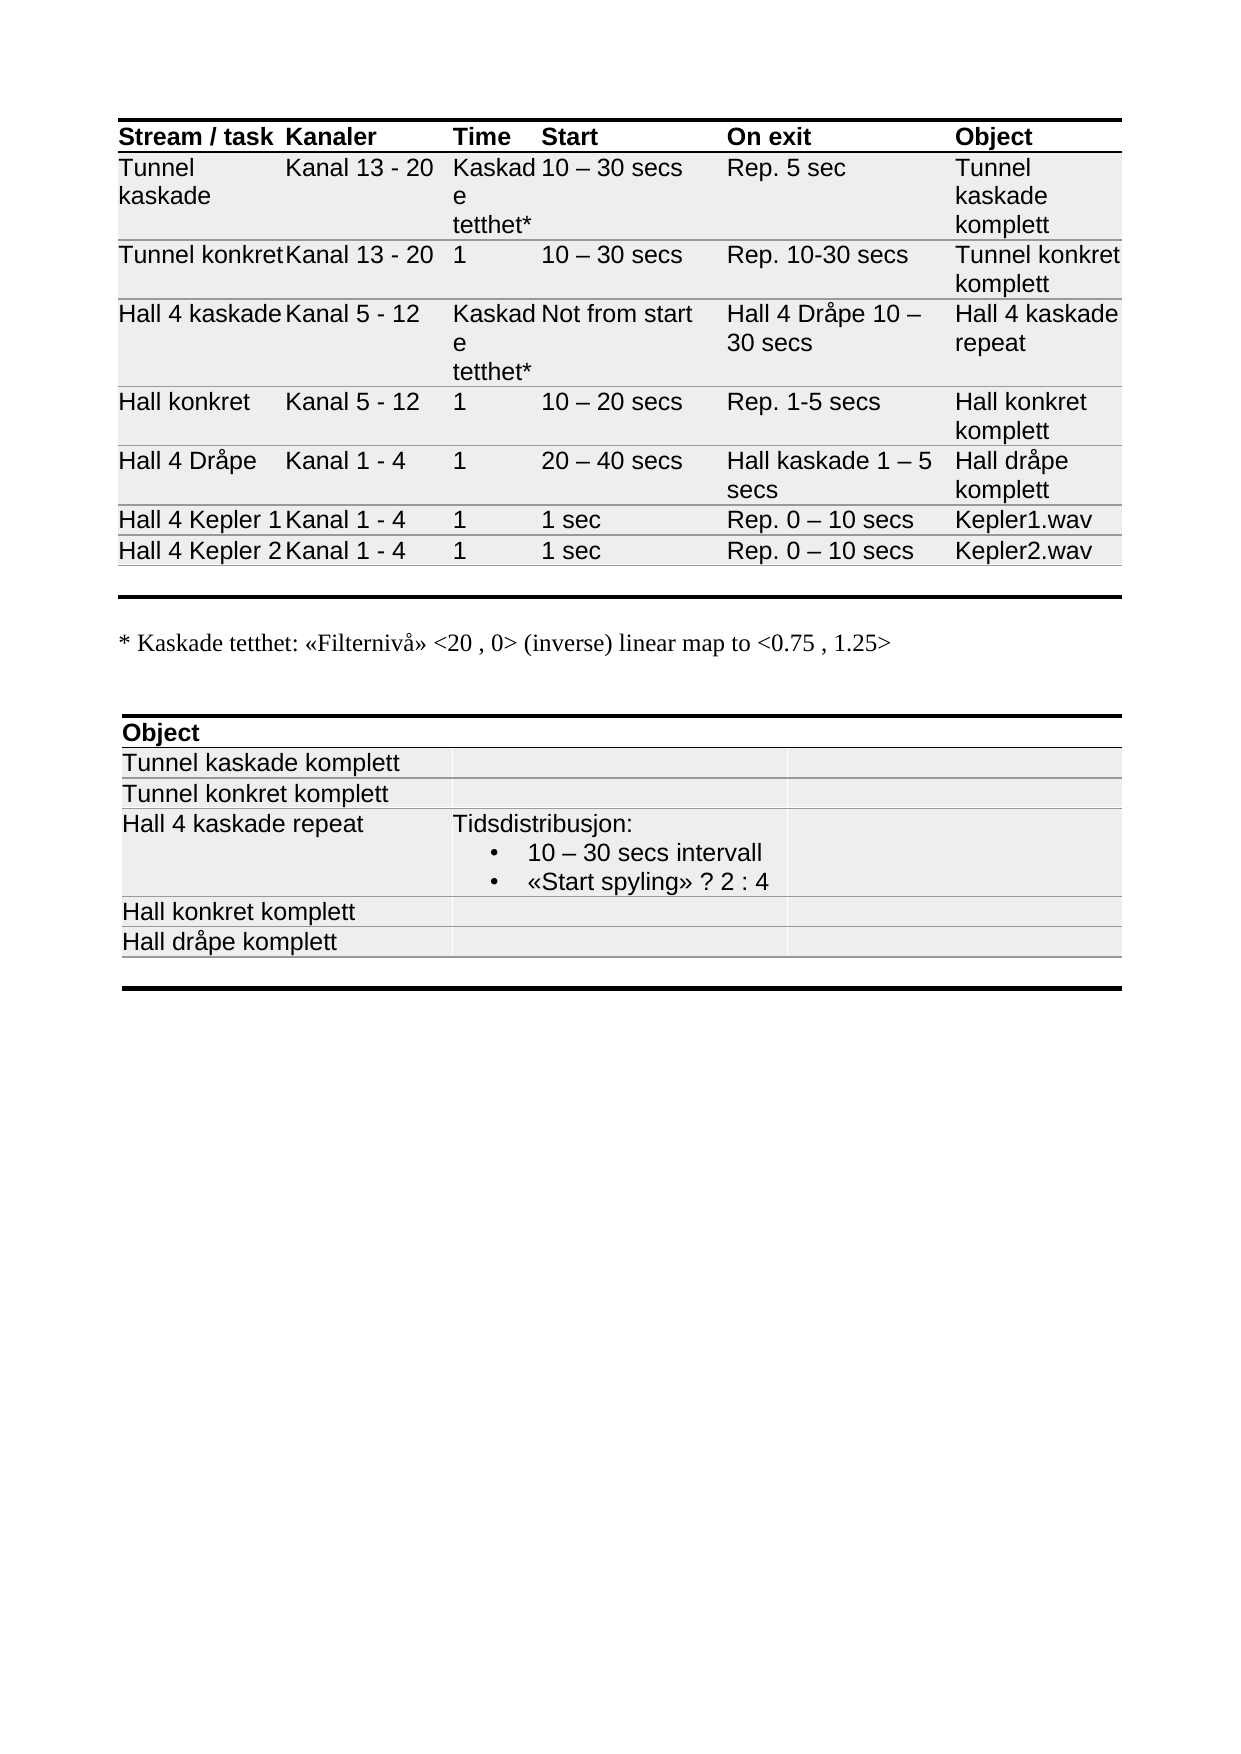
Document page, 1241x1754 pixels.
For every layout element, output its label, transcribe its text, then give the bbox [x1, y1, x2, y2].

table_cell Rep. 0 – 10 secs [727, 506, 955, 534]
text * Kaskade tetthet: «Filternivå» <20 , 0> (inverse) linear map to <0.75 , 1.25> [118, 628, 1122, 656]
table_header [788, 718, 1122, 747]
table_header On exit [727, 122, 955, 151]
table_cell Hall 4 Dråpe 10 – 30 secs [727, 300, 955, 386]
table_header Object [122, 718, 452, 747]
table_cell Kaskade tetthet* [453, 300, 541, 386]
table_cell [788, 809, 1122, 896]
table_cell [453, 958, 787, 986]
table_header Stream / task [118, 122, 285, 151]
table_cell Rep. 0 – 10 secs [727, 536, 955, 564]
table_cell Kanal 13 - 20 [285, 153, 453, 239]
table_cell Tunnel kaskade komplett [955, 153, 1122, 239]
table_cell 20 – 40 secs [541, 446, 727, 504]
table_cell Kanal 1 - 4 [285, 446, 453, 504]
table_cell Tunnel konkret komplett [122, 779, 452, 807]
table_cell Not from start [541, 300, 727, 386]
table_cell Tunnel kaskade [118, 153, 285, 239]
table_cell Tunnel konkret komplett [955, 241, 1122, 298]
table_cell Hall 4 kaskade [118, 300, 285, 386]
table_cell [788, 958, 1122, 986]
table_cell [122, 958, 452, 986]
table_cell Hall kaskade 1 – 5 secs [727, 446, 955, 504]
table_cell [285, 566, 453, 595]
table_header Start [541, 122, 727, 151]
table_cell 1 sec [541, 506, 727, 534]
table_cell [453, 897, 787, 926]
table_header Kanaler [285, 122, 453, 151]
table_cell Hall konkret [118, 387, 285, 445]
table_cell Hall 4 kaskade repeat [122, 809, 452, 896]
table_cell Kanal 13 - 20 [285, 241, 453, 298]
table_cell Hall konkret komplett [955, 387, 1122, 445]
table_cell 1 [453, 446, 541, 504]
table_cell Hall 4 kaskade repeat [955, 300, 1122, 386]
table_cell [453, 927, 787, 956]
table_cell Hall 4 Dråpe [118, 446, 285, 504]
table_cell Kaskade tetthet* [453, 153, 541, 239]
table_cell [453, 748, 787, 777]
table_cell Kanal 1 - 4 [285, 506, 453, 534]
table_cell Kanal 1 - 4 [285, 536, 453, 564]
table_cell Hall 4 Kepler 2 [118, 536, 285, 564]
table_cell 1 [453, 506, 541, 534]
table_cell 10 – 30 secs [541, 241, 727, 298]
table_cell [541, 566, 727, 595]
table_cell 1 [453, 387, 541, 445]
table_cell Rep. 1-5 secs [727, 387, 955, 445]
table_cell 1 sec [541, 536, 727, 564]
table_cell Tidsdistribusjon: 10 – 30 secs intervall «Start spyling» ? 2 : 4 [453, 809, 787, 896]
table_cell [118, 566, 285, 595]
table_cell Kanal 5 - 12 [285, 300, 453, 386]
table_cell Kanal 5 - 12 [285, 387, 453, 445]
table_cell Tunnel kaskade komplett [122, 748, 452, 777]
table_cell 10 – 30 secs [541, 153, 727, 239]
table_cell Kepler2.wav [955, 536, 1122, 564]
table_cell Rep. 5 sec [727, 153, 955, 239]
table_cell Hall dråpe komplett [122, 927, 452, 956]
table_cell [453, 566, 541, 595]
table_cell Rep. 10-30 secs [727, 241, 955, 298]
table_cell [788, 897, 1122, 926]
table_cell Hall 4 Kepler 1 [118, 506, 285, 534]
table_cell Tunnel konkret [118, 241, 285, 298]
table_cell [955, 566, 1122, 595]
table_header Object [955, 122, 1122, 151]
table_header [453, 718, 787, 747]
table_cell [453, 779, 787, 807]
table_cell [788, 927, 1122, 956]
table_cell Hall dråpe komplett [955, 446, 1122, 504]
table_cell 1 [453, 241, 541, 298]
table_cell [788, 779, 1122, 807]
table_cell 1 [453, 536, 541, 564]
table_cell [727, 566, 955, 595]
table_header Time [453, 122, 541, 151]
table_cell Kepler1.wav [955, 506, 1122, 534]
table_cell Hall konkret komplett [122, 897, 452, 926]
table_cell 10 – 20 secs [541, 387, 727, 445]
table_cell [788, 748, 1122, 777]
